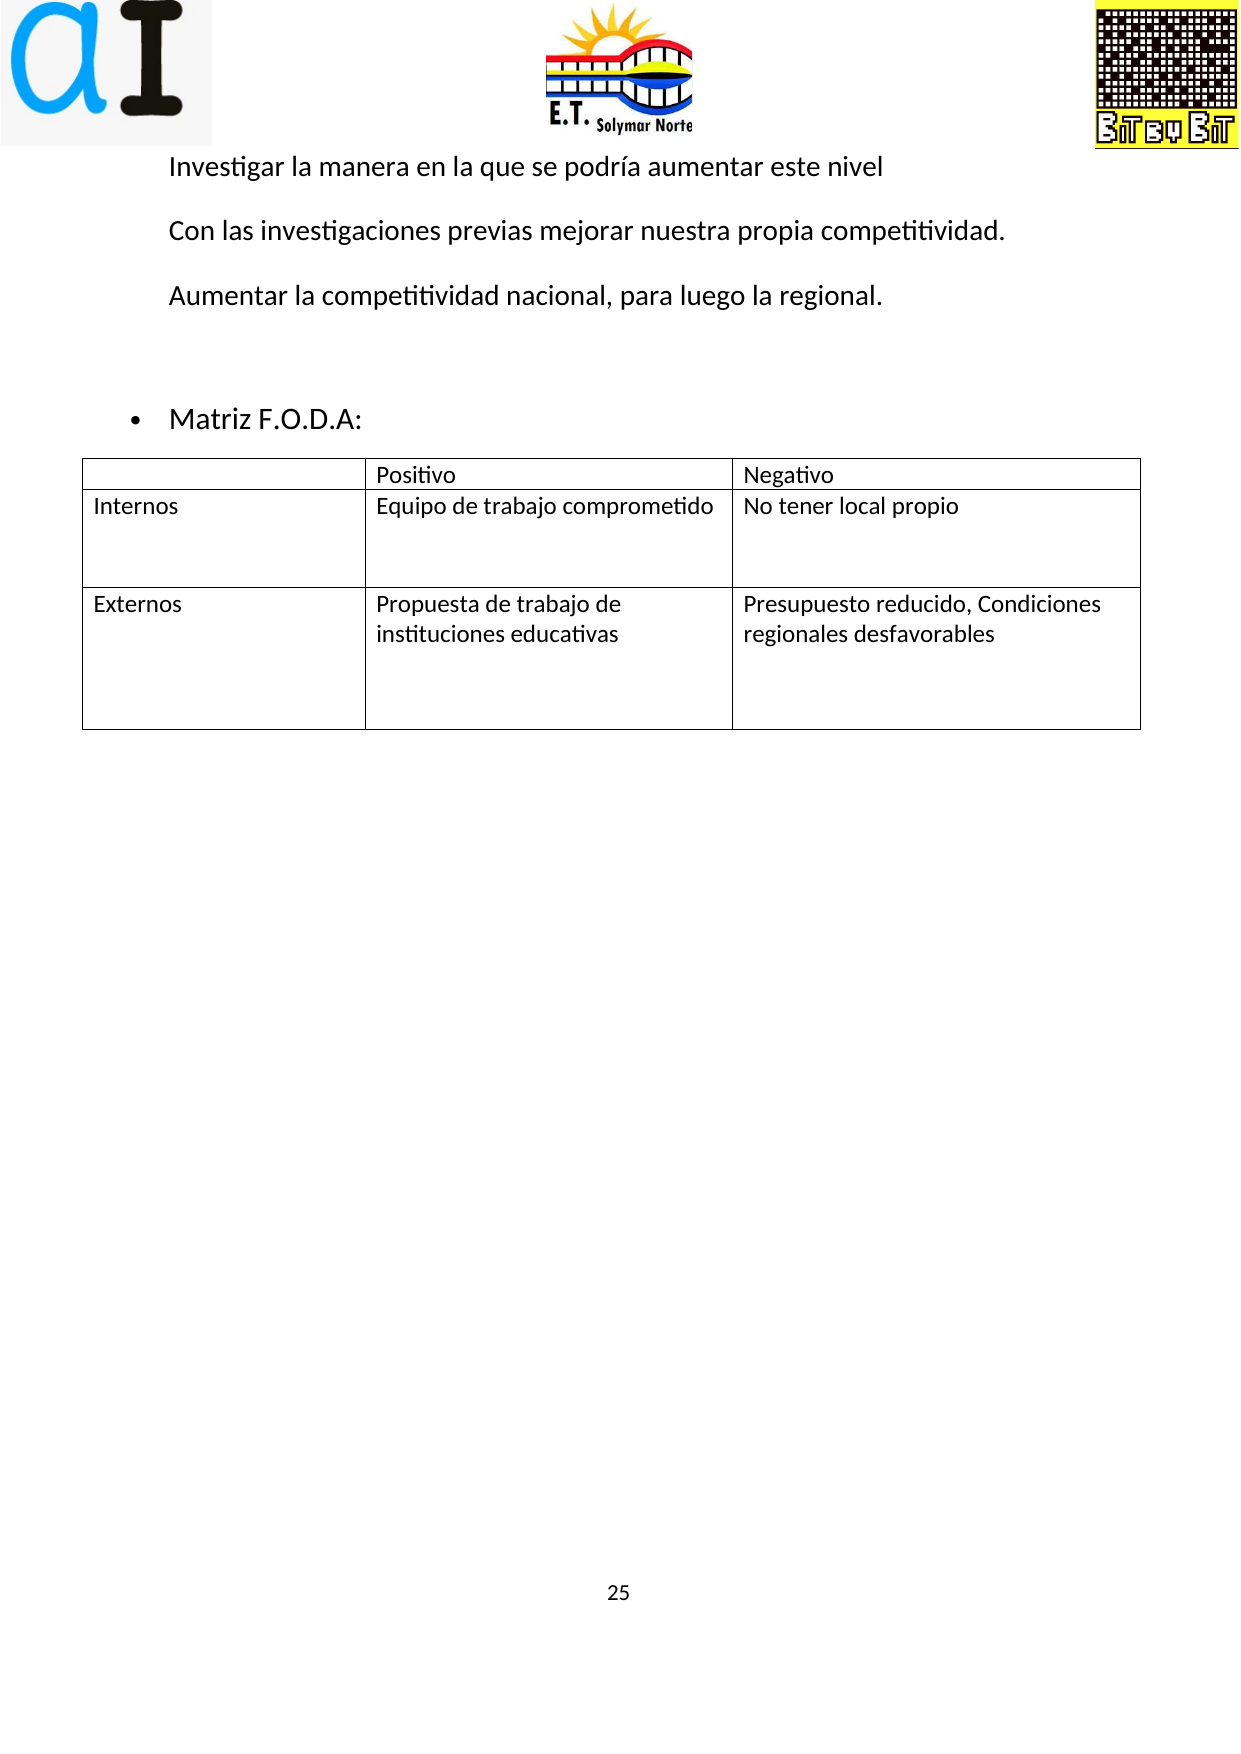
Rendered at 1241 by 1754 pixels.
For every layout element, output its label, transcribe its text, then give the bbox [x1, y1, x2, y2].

table_header [83, 459, 365, 489]
table_cell Equipo de trabajo comprometido [366, 490, 732, 587]
table_cell Propuesta de trabajo de instituciones educativas [366, 588, 732, 729]
picture [0, 0, 212, 146]
list Matriz F.O.D.A: [131, 399, 1143, 437]
table_cell Presupuesto reducido, Condiciones regionales desfavorables [733, 588, 1140, 729]
table_cell No tener local propio [733, 490, 1140, 587]
table_cell Internos [83, 490, 365, 587]
picture [546, 0, 693, 146]
table_header Negativo [733, 459, 1140, 489]
text Investigar la manera en la que se podría aumentar este nivel [169, 148, 1143, 183]
text Con las investigaciones previas mejorar nuestra propia competitividad. [169, 212, 1143, 248]
text Aumentar la competitividad nacional, para luego la regional. [169, 277, 1143, 312]
picture [1094, 0, 1239, 149]
table_header Positivo [366, 459, 732, 489]
table_cell Externos [83, 588, 365, 729]
